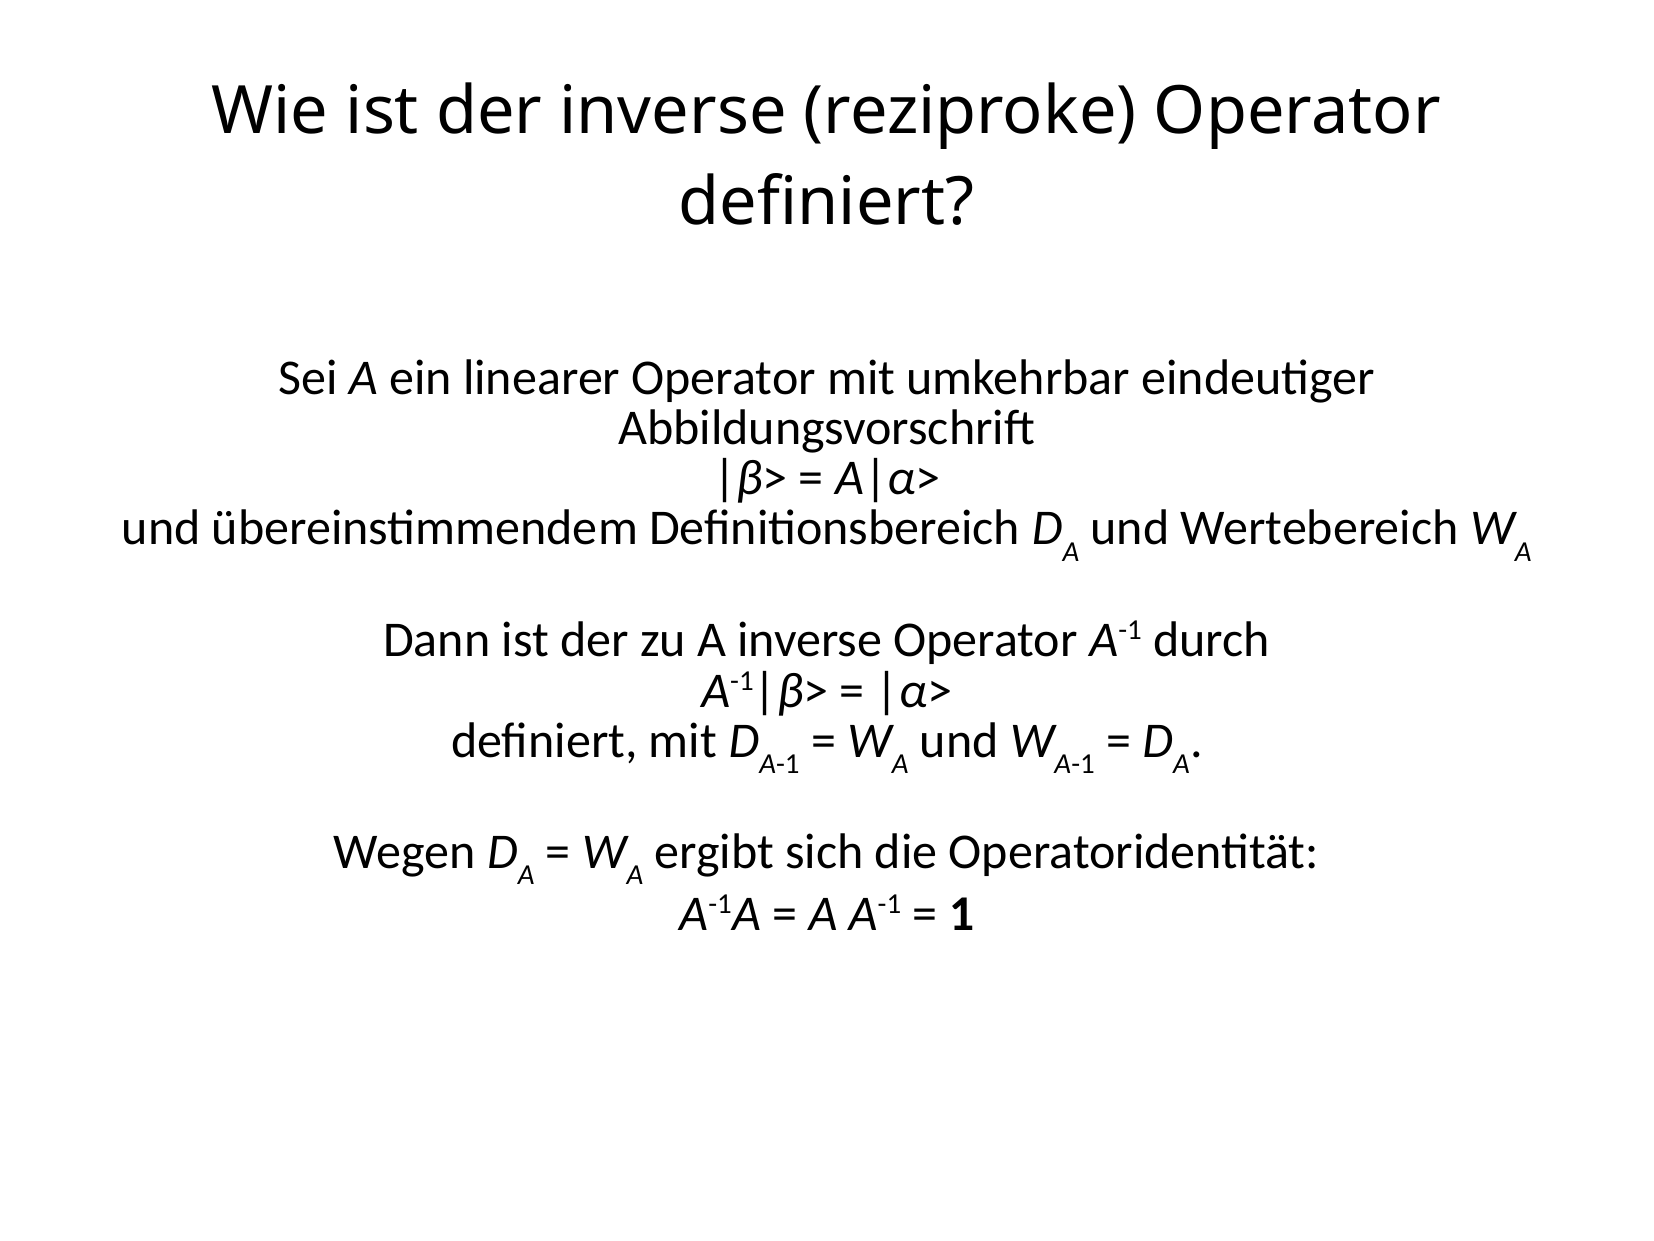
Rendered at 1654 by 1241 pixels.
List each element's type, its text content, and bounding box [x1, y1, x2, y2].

title Wie ist der inverse (reziproke) Operator definiert? [82, 49, 1571, 257]
subtitle Sei A ein linearer Operator mit umkehrbar eindeutiger Abbildungsvorschrift |β> = A|α> und übereinstimmendem Definitionsbereich DA und Wertebereich WA Dann ist der zu A inverse Operator A-1 durch A-1|β> = |α> definiert, mit DA-1 = WA und WA-1 = DA. Wegen DA = WA ergibt sich die Operatoridentität: A-1A = A A-1 = 1 [82, 290, 1571, 1010]
